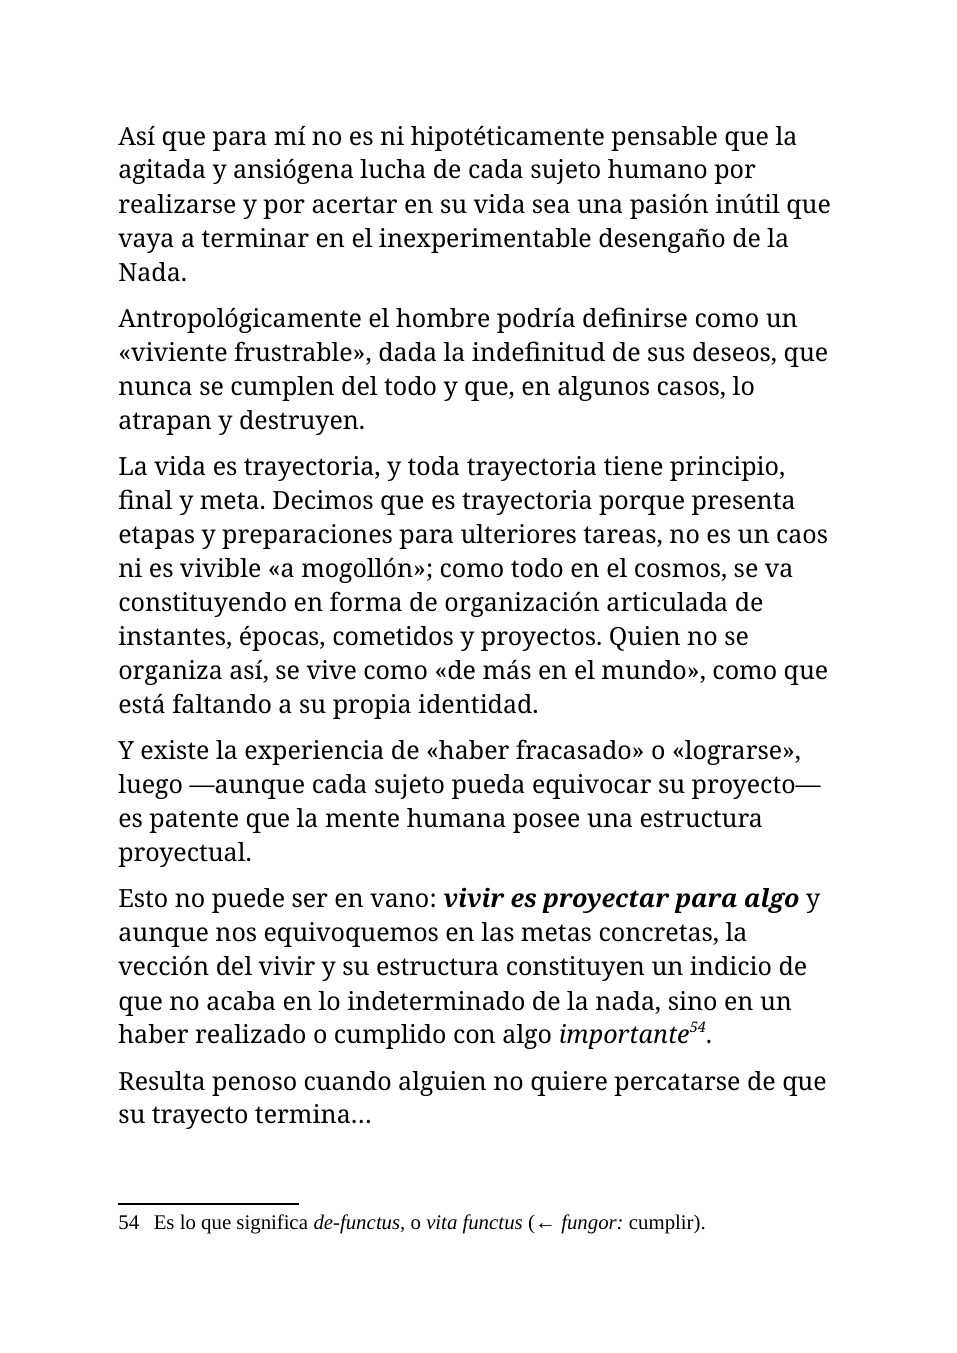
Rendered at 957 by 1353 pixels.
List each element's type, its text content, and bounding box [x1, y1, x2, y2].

text Así que para mí no es ni hipotéticamente pensable que la agitada y ansiógena lucha de cada sujeto humano por realizarse y por acertar en su vida sea una pasión inútil que vaya a terminar en el inexperimentable desengaño de la Nada. [118, 118, 838, 288]
text Antropológicamente el hombre podría definirse como un «viviente frustrable», dada la indefinitud de sus deseos, que nunca se cumplen del todo y que, en algunos casos, lo atrapan y destruyen. [118, 300, 838, 437]
text Resulta penoso cuando alguien no quiere percatarse de que su trayecto termina… [118, 1063, 838, 1131]
text La vida es trayectoria, y toda trayectoria tiene principio, final y meta. Decimos que es trayectoria porque presenta etapas y preparaciones para ulteriores tareas, no es un caos ni es vivible «a mogollón»; como todo en el cosmos, se va constituyendo en forma de organización articulada de instantes, épocas, cometidos y proyectos. Quien no se organiza así, se vive como «de más en el mundo», como que está faltando a su propia identidad. [118, 448, 838, 721]
text Y existe la experiencia de «haber fracasado» o «lograrse», luego —aunque cada sujeto pueda equivocar su proyecto— es patente que la mente humana posee una estructura proyectual. [118, 733, 838, 869]
text Esto no puede ser en vano: vivir es proyectar para algo y aunque nos equivoquemos en las metas concretas, la vección del vivir y su estructura constituyen un indicio de que no acaba en lo indeterminado de la nada, sino en un haber realizado o cumplido con algo importante. [118, 881, 838, 1051]
text Es lo que significa de-functus, o vita functus (← fungor: cumplir). [118, 1210, 838, 1234]
